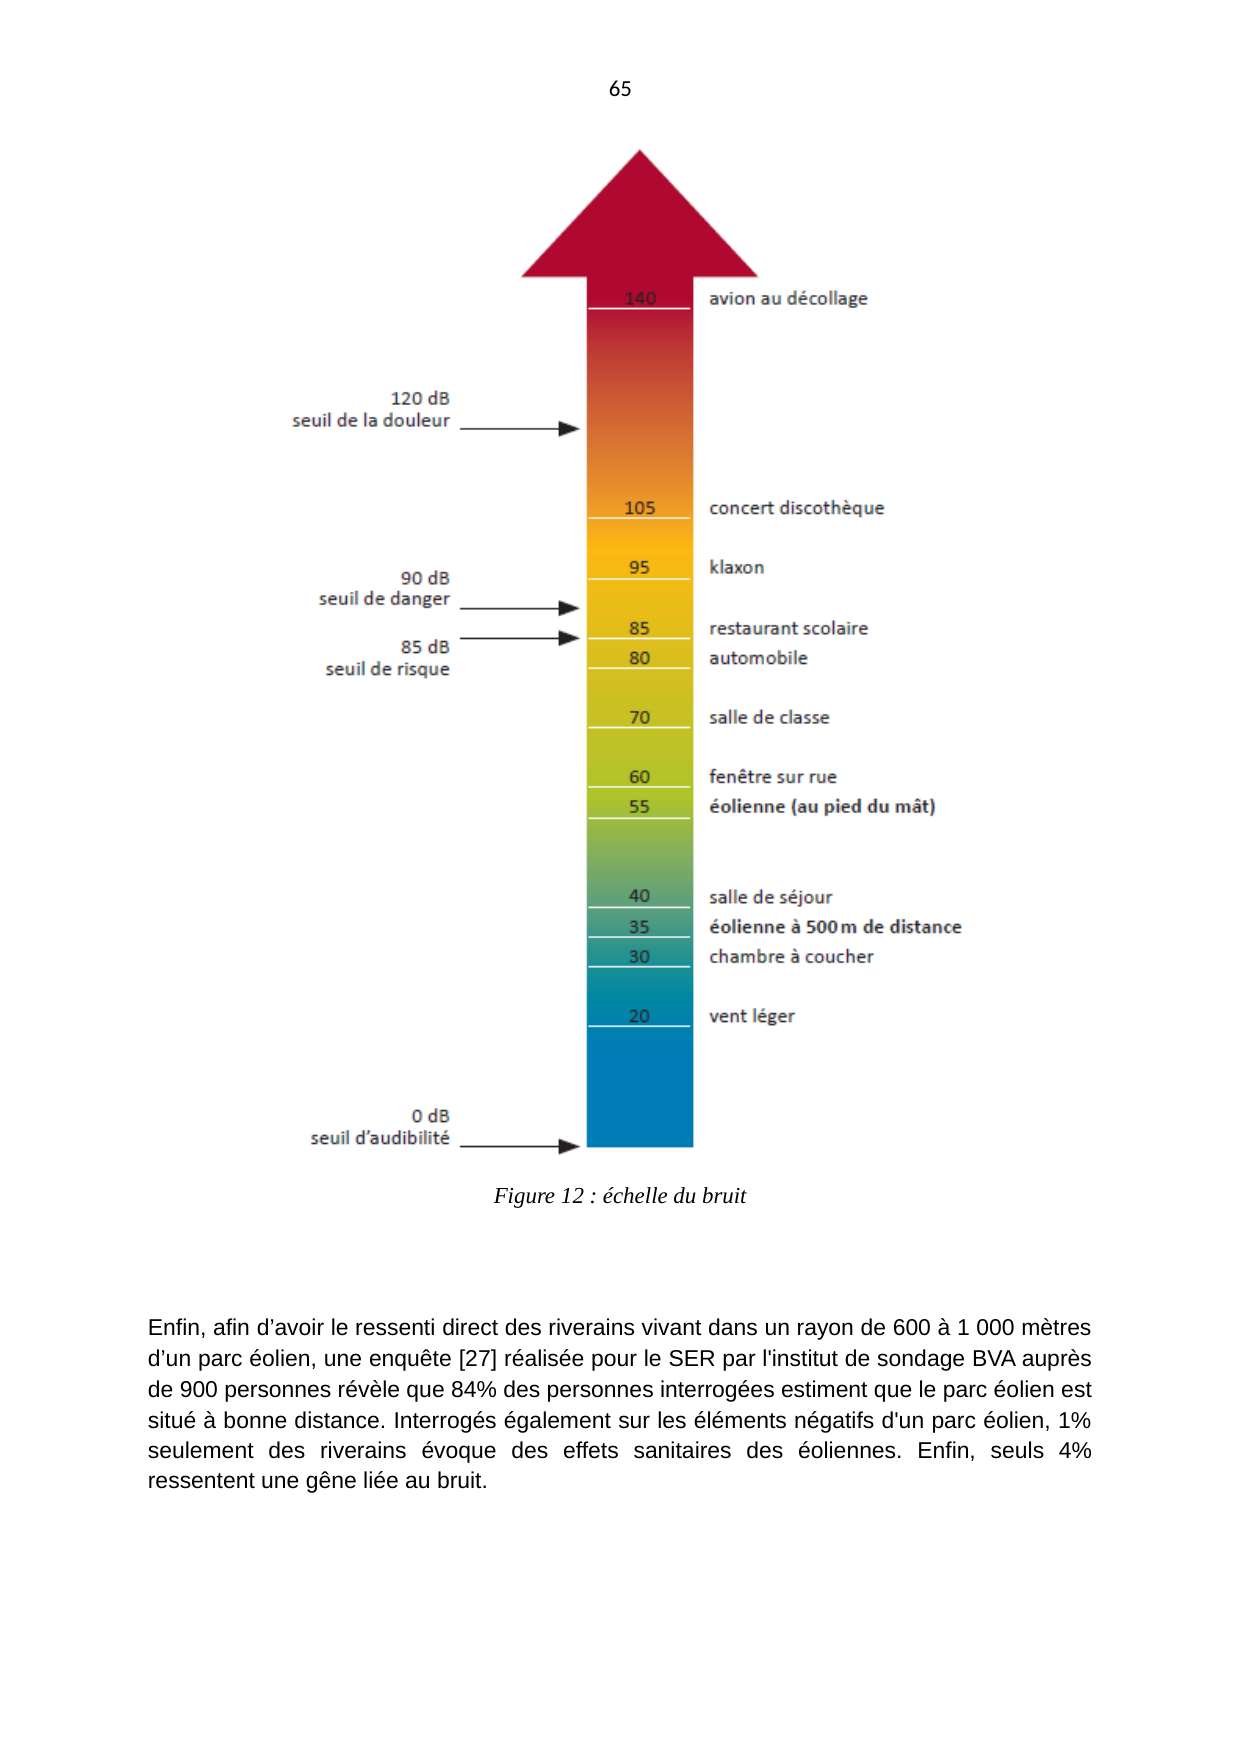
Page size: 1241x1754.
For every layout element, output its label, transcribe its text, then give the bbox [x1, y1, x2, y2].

text Figure 12 : échelle du bruit [148, 1182, 1093, 1208]
text Enfin, afin d’avoir le ressenti direct des riverains vivant dans un rayon de 600 à 1 000 mètres d’un parc éolien, une enquête [27] réalisée pour le SER par l'institut de sondage BVA auprès de 900 personnes révèle que 84% des personnes interrogées estiment que le parc éolien est situé à bonne distance. Interrogés également sur les éléments négatifs d'un parc éolien, 1% seulement des riverains évoque des effets sanitaires des éoliennes. Enfin, seuls 4% ressentent une gêne liée au bruit. [148, 1314, 1093, 1493]
picture [263, 147, 977, 1157]
